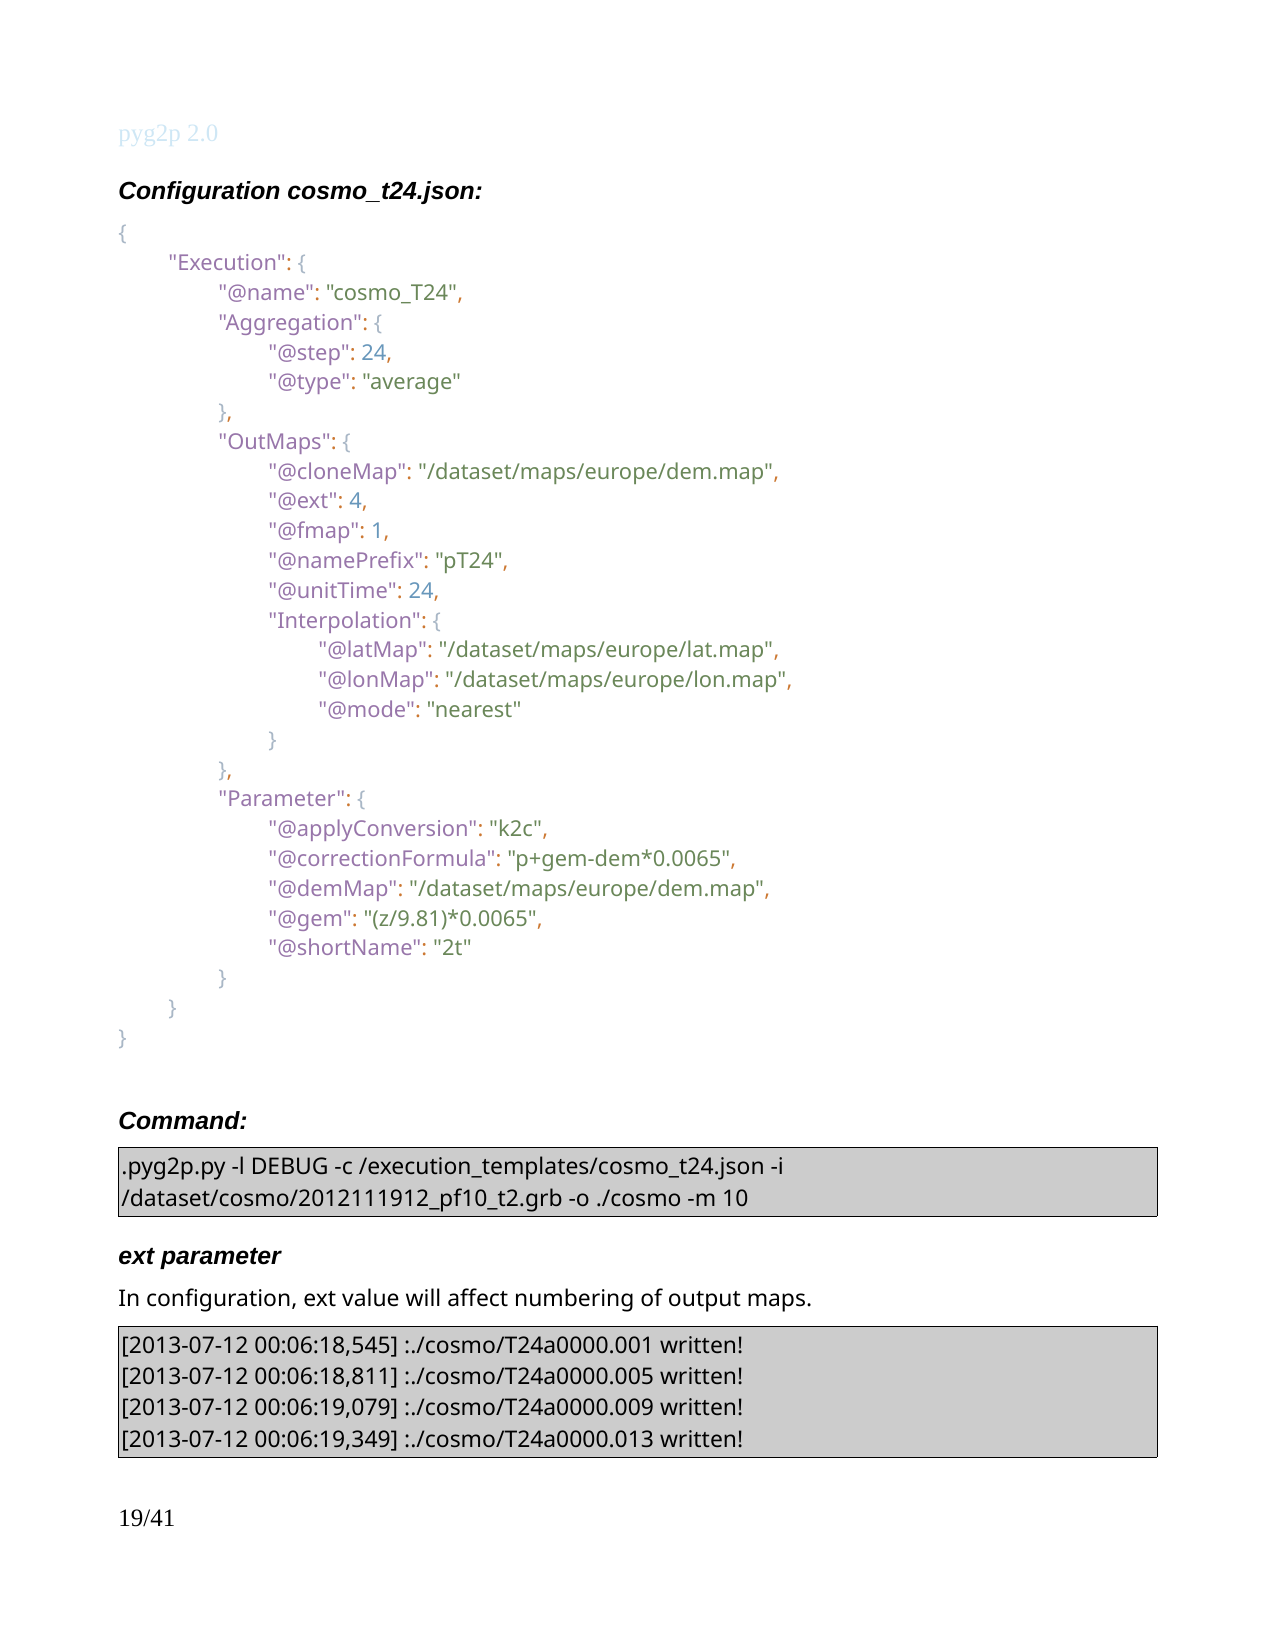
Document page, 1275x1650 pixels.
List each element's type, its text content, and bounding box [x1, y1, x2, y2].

text "@cloneMap": "/dataset/maps/europe/dem.map", [118, 456, 1157, 486]
text "@latMap": "/dataset/maps/europe/lat.map", [118, 634, 1157, 664]
text "@type": "average" [118, 366, 1157, 396]
text "Aggregation": { [118, 307, 1157, 337]
text [2013-07-12 00:06:18,545] :./cosmo/T24a0000.001 written! [119, 1327, 1157, 1357]
text "Interpolation": { [118, 605, 1157, 634]
text "@gem": "(z/9.81)*0.0065", [118, 903, 1157, 932]
text "@mode": "nearest" [118, 694, 1157, 724]
text } [118, 1022, 1157, 1052]
text "@namePrefix": "pT24", [118, 545, 1157, 575]
text "@applyConversion": "k2c", [118, 813, 1157, 843]
text }, [118, 754, 1157, 783]
text } [118, 962, 1157, 992]
subtitle ext parameter [118, 1241, 1157, 1269]
text "@demMap": "/dataset/maps/europe/dem.map", [118, 873, 1157, 903]
text "@correctionFormula": "p+gem-dem*0.0065", [118, 843, 1157, 873]
text "@name": "cosmo_T24", [118, 277, 1157, 307]
text "@shortName": "2t" [118, 932, 1157, 962]
text In configuration, ext value will affect numbering of output maps. [118, 1282, 1157, 1313]
text "@ext": 4, [118, 486, 1157, 515]
text "@unitTime": 24, [118, 575, 1157, 605]
text "OutMaps": { [118, 426, 1157, 456]
text [2013-07-12 00:06:19,349] :./cosmo/T24a0000.013 written! [119, 1419, 1157, 1457]
subtitle Configuration cosmo_t24.json: [118, 176, 1157, 205]
text .pyg2p.py -l DEBUG -c /execution_templates/cosmo_t24.json -i /dataset/cosmo/2012111912_pf10_t2.grb -o ./cosmo -m 10 [119, 1148, 1157, 1216]
text "Parameter": { [118, 783, 1157, 813]
text "Execution": { [118, 247, 1157, 277]
text } [118, 724, 1157, 754]
text } [118, 992, 1157, 1022]
text "@lonMap": "/dataset/maps/europe/lon.map", [118, 664, 1157, 694]
text [2013-07-12 00:06:18,811] :./cosmo/T24a0000.005 written! [119, 1357, 1157, 1388]
subtitle Command: [118, 1106, 1157, 1134]
text [2013-07-12 00:06:19,079] :./cosmo/T24a0000.009 written! [119, 1388, 1157, 1419]
text }, [118, 396, 1157, 426]
text { [118, 217, 1157, 247]
text "@fmap": 1, [118, 515, 1157, 545]
text "@step": 24, [118, 337, 1157, 366]
